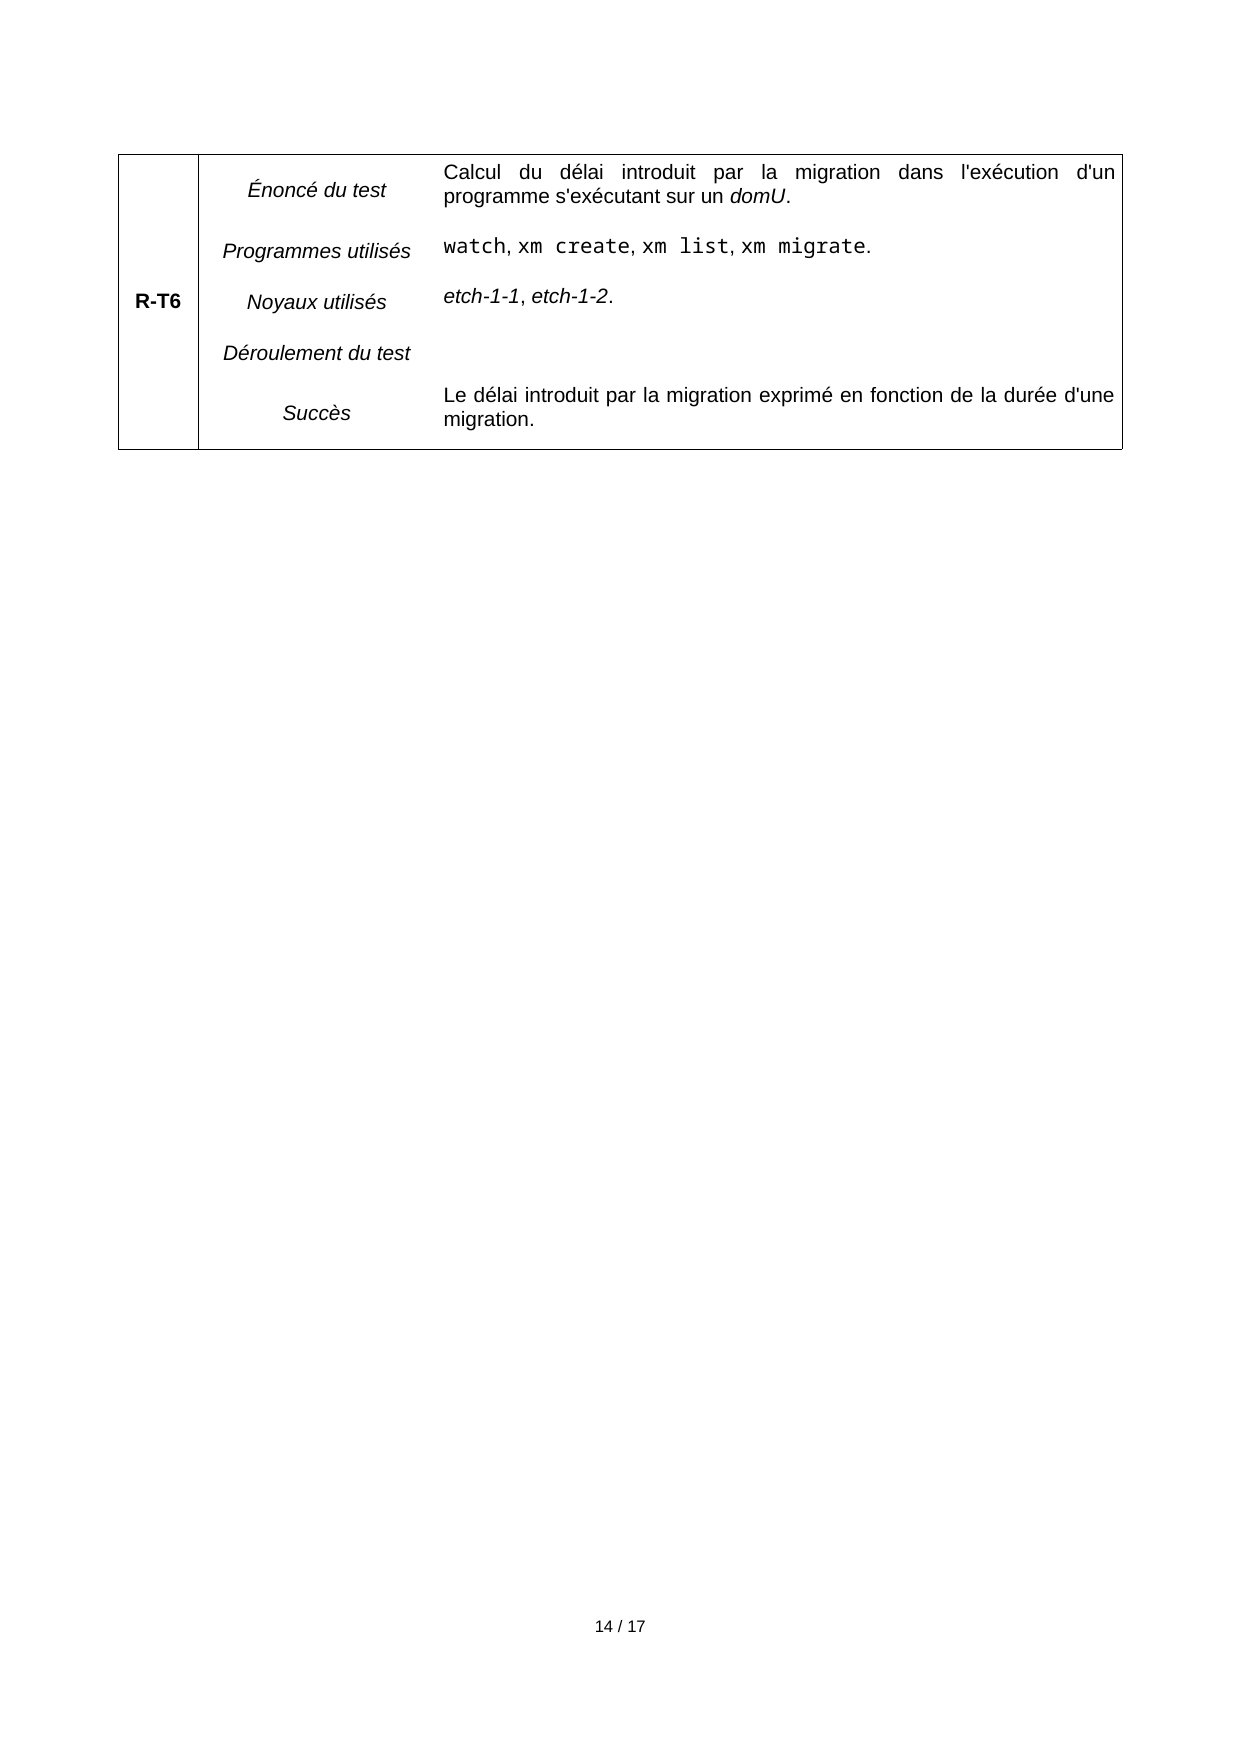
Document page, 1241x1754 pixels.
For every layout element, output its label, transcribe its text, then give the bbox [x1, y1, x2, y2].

table_header Calcul du délai introduit par la migration dans l'exécution d'un programme s'exécutant sur un domU. [438, 155, 1122, 225]
table_header Énoncé du test [199, 155, 438, 225]
table_cell Programmes utilisés [199, 225, 438, 277]
table_cell watch, xm create, xm list, xm migrate. [438, 225, 1122, 277]
table_cell etch-1-1, etch-1-2. [438, 277, 1122, 327]
table_cell Succès [199, 378, 438, 449]
table_cell Le délai introduit par la migration exprimé en fonction de la durée d'une migration. [438, 378, 1122, 449]
table_cell [438, 327, 1122, 377]
table_cell Noyaux utilisés [199, 277, 438, 327]
table_cell Déroulement du test [199, 327, 438, 377]
table_header R-T6 [119, 155, 198, 449]
